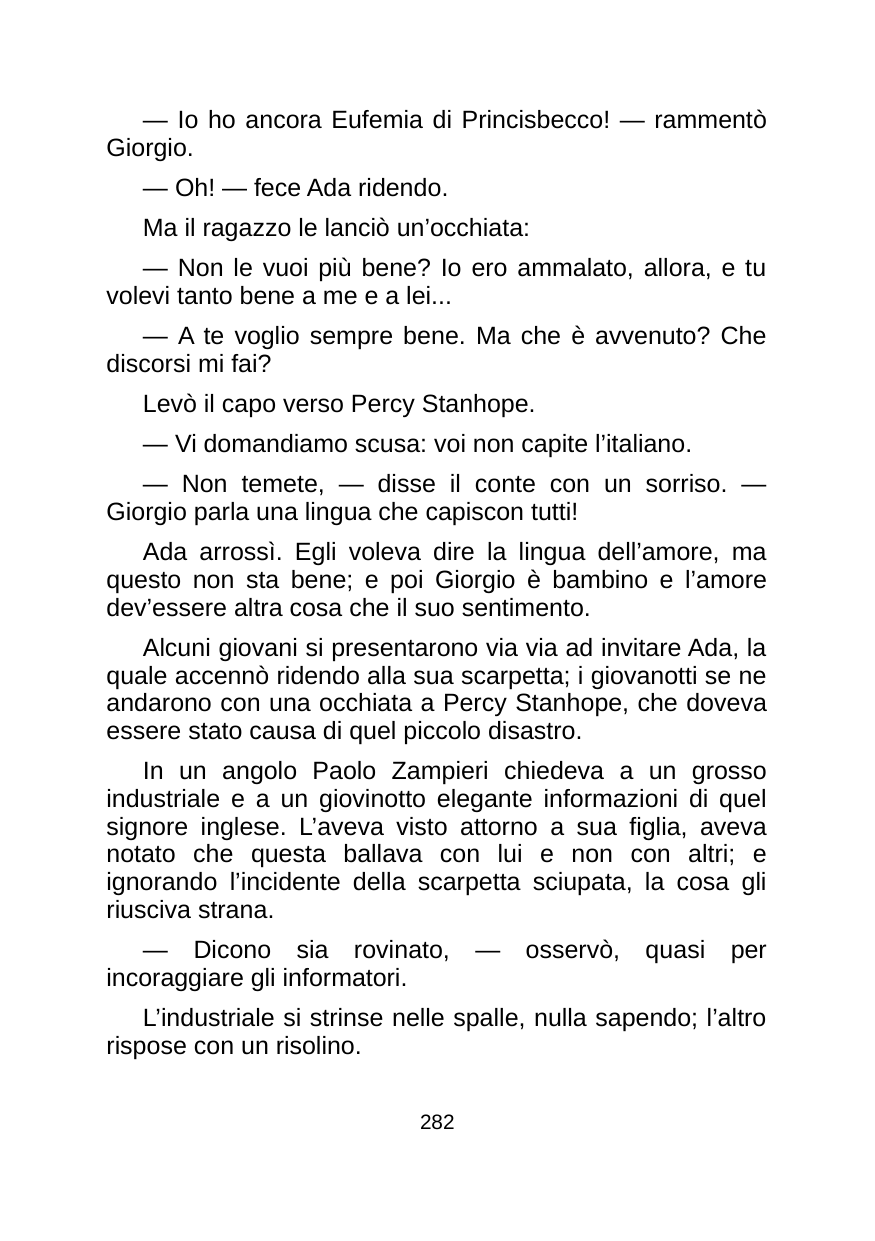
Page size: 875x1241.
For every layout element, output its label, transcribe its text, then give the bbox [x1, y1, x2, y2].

text — Vi domandiamo scusa: voi non capite l’italiano. [106, 431, 768, 458]
text Levò il capo verso Percy Stanhope. [106, 390, 768, 418]
text — Non le vuoi più bene? Io ero ammalato, allora, e tu volevi tanto bene a me e a lei... [106, 254, 768, 310]
text — Io ho ancora Eufemia di Princisbecco! — rammentò Giorgio. [106, 106, 768, 162]
text — Non temete, — disse il conte con un sorriso. — Giorgio parla una lingua che capiscon tutti! [106, 471, 768, 526]
text Ada arrossì. Egli voleva dire la lingua dell’amore, ma questo non sta bene; e poi Giorgio è bambino e l’amore dev’essere altra cosa che il suo sentimento. [106, 539, 768, 622]
text — A te voglio sempre bene. Ma che è avvenuto? Che discorsi mi fai? [106, 322, 768, 378]
text — Dicono sia rovinato, — osservò, quasi per incoraggiare gli informatori. [106, 936, 768, 992]
text In un angolo Paolo Zampieri chiedeva a un grosso industriale e a un giovinotto elegante informazioni di quel signore inglese. L’aveva visto attorno a sua figlia, aveva notato che questa ballava con lui e non con altri; e ignorando l’incidente della scarpetta sciupata, la cosa gli riusciva strana. [106, 758, 768, 924]
text Ma il ragazzo le lanciò un’occhiata: [106, 214, 768, 242]
text L’industriale si strinse nelle spalle, nulla sapendo; l’altro rispose con un risolino. [106, 1004, 768, 1060]
text Alcuni giovani si presentarono via via ad invitare Ada, la quale accennò ridendo alla sua scarpetta; i giovanotti se ne andarono con una occhiata a Percy Stanhope, che doveva essere stato causa di quel piccolo disastro. [106, 634, 768, 745]
text — Oh! — fece Ada ridendo. [106, 174, 768, 202]
